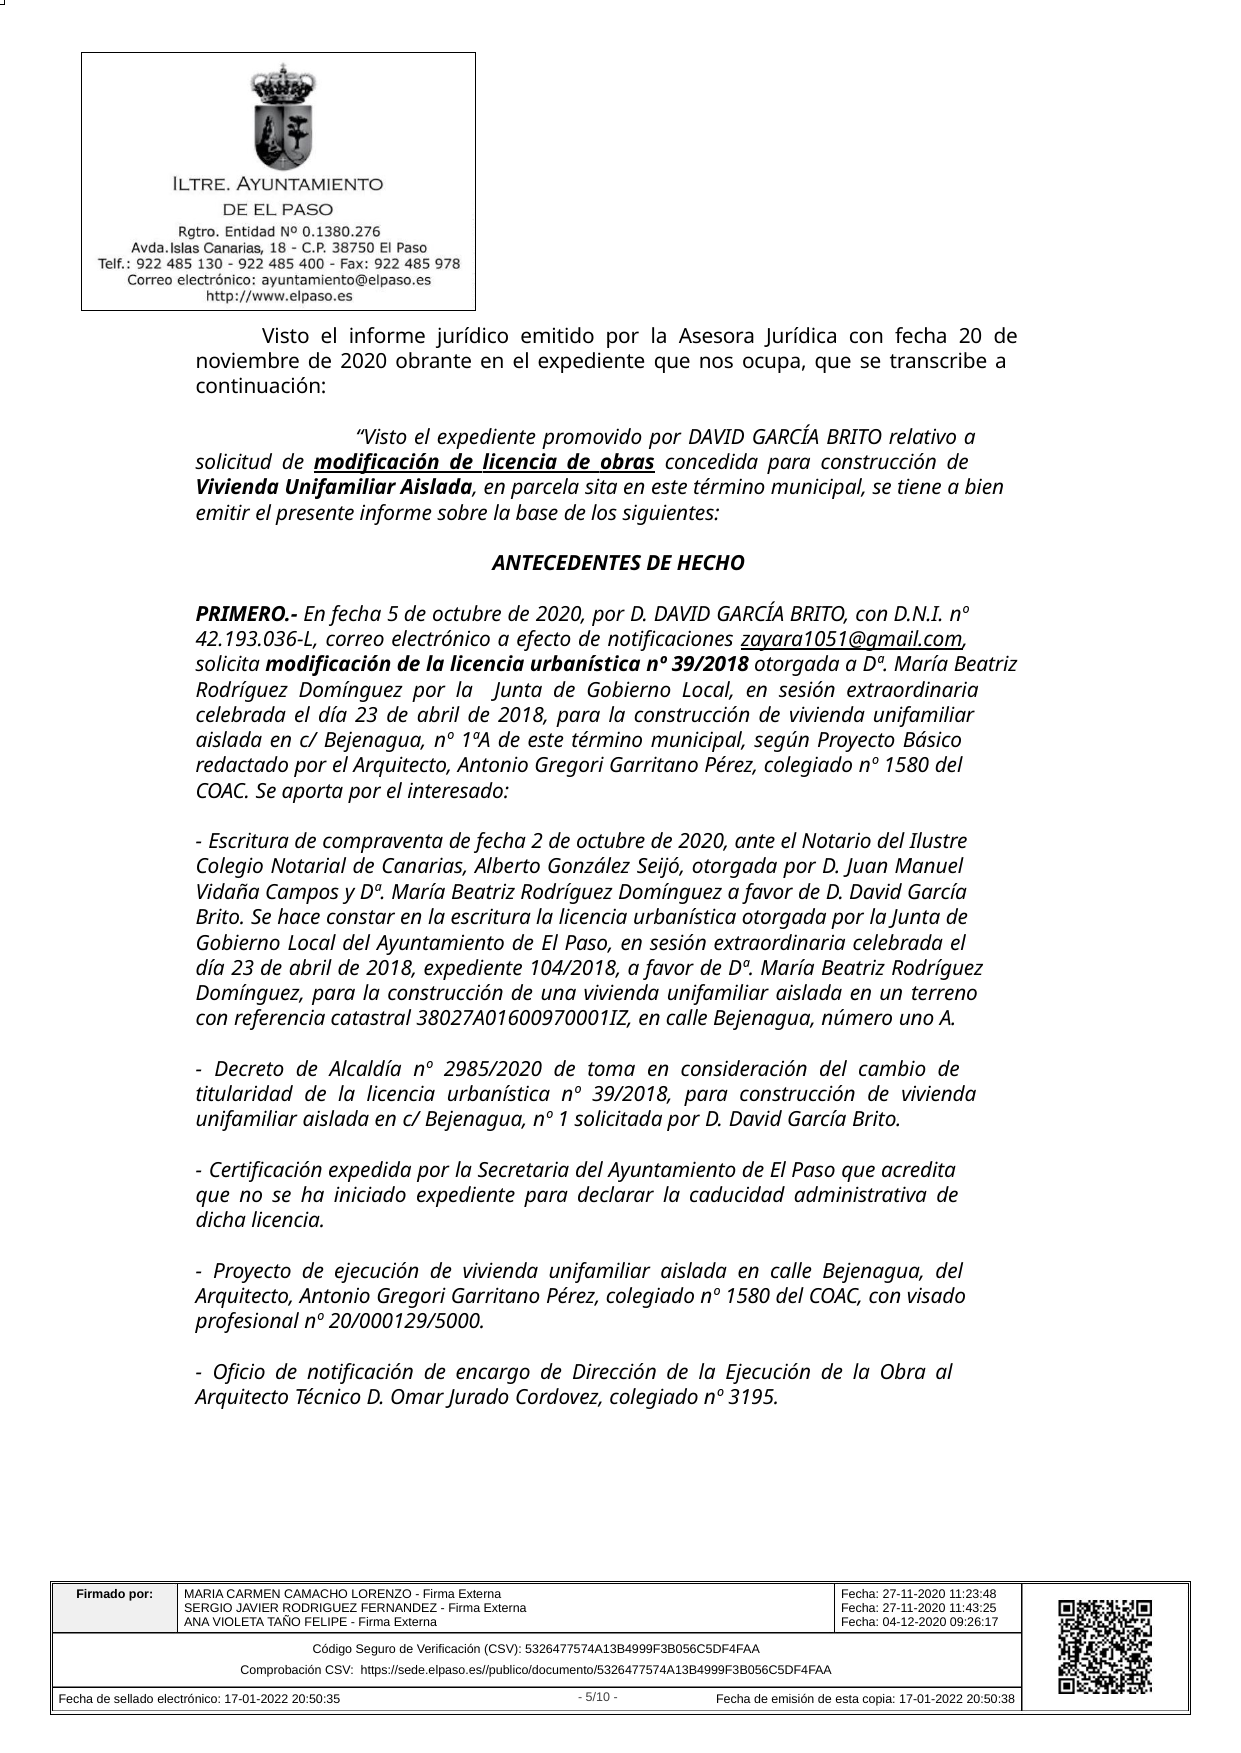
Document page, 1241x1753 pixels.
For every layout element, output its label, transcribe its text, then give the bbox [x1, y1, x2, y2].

text noviembre de 2020 obrante en el expediente que nos ocupa, que se transcribe a [195, 349, 1070, 373]
picture [82, 53, 475, 310]
text ANTECEDENTES DE HECHO [492, 550, 773, 576]
text titularidad de la licencia urbanística nº 39/2018, para construcción de vivienda [195, 1082, 1070, 1106]
picture [51, 1582, 1190, 1714]
text Domínguez, para la construcción de una vivienda unifamiliar aislada en un terreno [195, 981, 1070, 1006]
text Comprobación CSV: https://sede.elpaso.es//publico/documento/5326477574A13B4999F3B056C5DF4FAA [240, 1663, 858, 1677]
text - [195, 1056, 214, 1081]
text Arquitecto Técnico D. Omar Jurado Cordovez, colegiado nº 3195. [195, 1385, 879, 1409]
text continuación: [195, 374, 1070, 399]
text “Visto el expediente promovido por DAVID GARCÍA BRITO relativo a [355, 424, 1070, 449]
text Escritura de compraventa de fecha 2 de octubre de 2020, ante el Notario del Ilustre [208, 829, 1070, 854]
text solicita modificación de la licencia urbanística nº 39/2018 otorgada a Dª. María Beatriz [195, 651, 1070, 677]
text COAC. Se aporta por el interesado: [195, 778, 1070, 803]
text unifamiliar aislada en c/ Bejenagua, nº 1 solicitada por D. David García Brito. [195, 1107, 1070, 1132]
text día 23 de abril de 2018, expediente 104/2018, a favor de Dª. María Beatriz Rodríguez [195, 956, 1070, 980]
text Fecha de emisión de esta copia: 17-01-2022 20:50:38 [716, 1692, 1040, 1706]
text Fecha de sellado electrónico: 17-01-2022 20:50:35 [58, 1692, 365, 1706]
text Decreto de Alcaldía nº 2985/2020 de toma en consideración del cambio de [214, 1056, 1069, 1081]
text 42.193.036-L, correo electrónico a efecto de notificaciones zayara1051@gmail.com, [195, 627, 1070, 651]
text Rodríguez Domínguez por la Junta de Gobierno Local, en sesión extraordinaria [195, 677, 1070, 702]
text Oficio de notificación de encargo de Dirección de la Ejecución de la Obra al [212, 1360, 1070, 1384]
text Colegio Notarial de Canarias, Alberto González Seijó, otorgada por D. Juan Manuel [195, 854, 1070, 879]
text SERGIO JAVIER RODRIGUEZ FERNANDEZ - Firma Externa [184, 1601, 553, 1615]
text - [195, 1360, 212, 1384]
text Gobierno Local del Ayuntamiento de El Paso, en sesión extraordinaria celebrada el [195, 930, 1070, 955]
text Certificación expedida por la Secretaria del Ayuntamiento de El Paso que acredita [208, 1157, 1070, 1182]
text emitir el presente informe sobre la base de los siguientes: [195, 500, 1070, 525]
text - 5/10 - [578, 1691, 636, 1705]
text redactado por el Arquitecto, Antonio Gregori Garritano Pérez, colegiado nº 1580 del [195, 753, 1070, 778]
text Fecha: 27-11-2020 11:43:25 [841, 1601, 1022, 1615]
text PRIMERO.- En fecha 5 de octubre de 2020, por D. DAVID GARCÍA BRITO, con D.N.I. nº [195, 601, 1069, 626]
text profesional nº 20/000129/5000. [195, 1309, 1070, 1334]
text dicha licencia. [195, 1208, 1069, 1233]
text Arquitecto, Antonio Gregori Garritano Pérez, colegiado nº 1580 del COAC, con visado [195, 1284, 1070, 1308]
text Vidaña Campos y Dª. María Beatriz Rodríguez Domínguez a favor de D. David García [195, 879, 1070, 904]
text Proyecto de ejecución de vivienda unifamiliar aislada en calle Bejenagua, del [213, 1258, 1070, 1283]
text aislada en c/ Bejenagua, nº 1ªA de este término municipal, según Proyecto Básico [195, 728, 1070, 753]
text ANA VIOLETA TAÑO FELIPE - Firma Externa [184, 1615, 553, 1629]
text Fecha: 04-12-2020 09:26:17 [841, 1615, 1022, 1629]
text - [195, 829, 208, 854]
text Brito. Se hace constar en la escritura la licencia urbanística otorgada por la Junta de [195, 905, 1070, 930]
text Firmado por: [76, 1587, 172, 1601]
text Vivienda Unifamiliar Aislada, en parcela sita en este término municipal, se tiene a bien [195, 475, 1070, 500]
text solicitud de modificación de licencia de obras concedida para construcción de [195, 449, 1070, 475]
text Visto el informe jurídico emitido por la Asesora Jurídica con fecha 20 de [262, 324, 1070, 348]
text con referencia catastral 38027A01600970001IZ, en calle Bejenagua, número uno A. [195, 1006, 1070, 1031]
text - [195, 1157, 208, 1182]
text celebrada el día 23 de abril de 2018, para la construcción de vivienda unifamiliar [195, 703, 1070, 727]
text Fecha: 27-11-2020 11:23:48 [841, 1587, 1022, 1601]
text MARIA CARMEN CAMACHO LORENZO - Firma Externa [184, 1587, 553, 1601]
text Código Seguro de Verificación (CSV): 5326477574A13B4999F3B056C5DF4FAA [312, 1642, 858, 1656]
text que no se ha iniciado expediente para declarar la caducidad administrativa de [195, 1183, 1069, 1207]
text - [195, 1258, 213, 1283]
